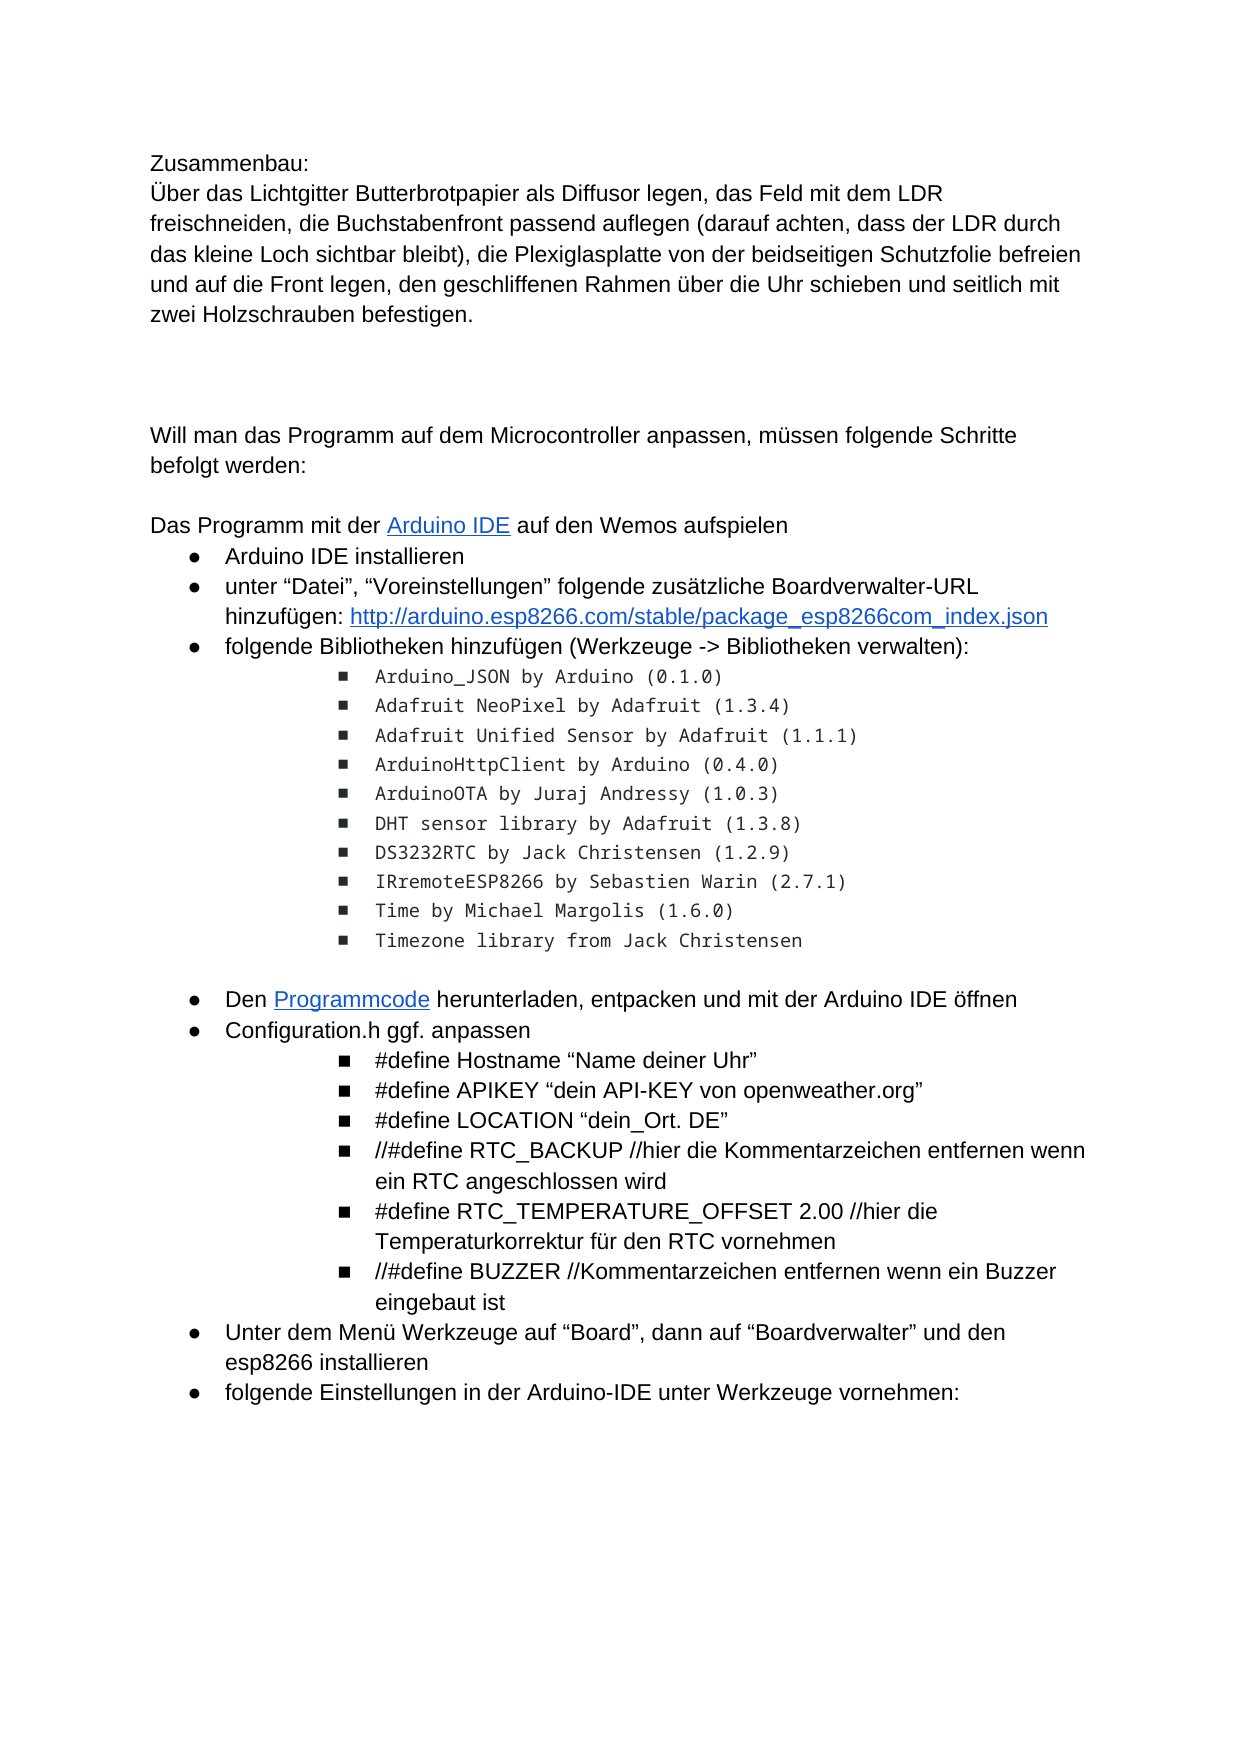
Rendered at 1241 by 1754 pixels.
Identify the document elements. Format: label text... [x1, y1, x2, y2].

text Zusammenbau: [150, 150, 1090, 176]
list IRremoteESP8266 by Sebastien Warin (2.7.1) [337, 868, 1090, 894]
list DS3232RTC by Jack Christensen (1.2.9) [337, 839, 1090, 865]
list Adafruit NeoPixel by Adafruit (1.3.4) [337, 693, 1090, 718]
list #define APIKEY “dein API-KEY von openweather.org” [337, 1077, 1090, 1103]
text Über das Lichtgitter Butterbrotpapier als Diffusor legen, das Feld mit dem LDR freischneiden, die Buchstabenfront passend auflegen (darauf achten, dass der LDR durch das kleine Loch sichtbar bleibt), die Plexiglasplatte von der beidseitigen Schutzfolie befreien und auf die Front legen, den geschliffenen Rahmen über die Uhr schieben und seitlich mit zwei Holzschrauben befestigen. [150, 180, 1090, 327]
list #define Hostname “Name deiner Uhr” [337, 1047, 1090, 1073]
list Den Programmcode herunterladen, entpacken und mit der Arduino IDE öffnen [187, 986, 1090, 1013]
list ArduinoOTA by Juraj Andressy (1.0.3) [337, 781, 1090, 806]
list #define LOCATION “dein_Ort. DE” [337, 1107, 1090, 1134]
list //#define BUZZER //Kommentarzeichen entfernen wenn ein Buzzer eingebaut ist [337, 1258, 1090, 1315]
text Das Programm mit der Arduino IDE auf den Wemos aufspielen [150, 512, 1090, 539]
list #define RTC_TEMPERATURE_OFFSET 2.00 //hier die Temperaturkorrektur für den RTC vornehmen [337, 1198, 1090, 1254]
list Timezone library from Jack Christensen [337, 927, 1090, 952]
list folgende Bibliotheken hinzufügen (Werkzeuge -> Bibliotheken verwalten): [187, 633, 1090, 660]
list unter “Datei”, “Voreinstellungen” folgende zusätzliche Boardverwalter-URL hinzufügen: http://arduino.esp8266.com/stable/package_esp8266com_index.json [187, 573, 1090, 629]
list ArduinoHttpClient by Arduino (0.4.0) [337, 751, 1090, 777]
list Adafruit Unified Sensor by Adafruit (1.1.1) [337, 722, 1090, 748]
text Will man das Programm auf dem Microcontroller anpassen, müssen folgende Schritte befolgt werden: [150, 422, 1090, 478]
list Time by Michael Margolis (1.6.0) [337, 898, 1090, 923]
list Arduino_JSON by Arduino (0.1.0) [337, 663, 1090, 689]
list Arduino IDE installieren [187, 543, 1090, 569]
list Unter dem Menü Werkzeuge auf “Board”, dann auf “Boardverwalter” und den esp8266 installieren [187, 1319, 1090, 1375]
list Configuration.h ggf. anpassen [187, 1017, 1090, 1043]
list DHT sensor library by Adafruit (1.3.8) [337, 810, 1090, 835]
list //#define RTC_BACKUP //hier die Kommentarzeichen entfernen wenn ein RTC angeschlossen wird [337, 1137, 1090, 1194]
list folgende Einstellungen in der Arduino-IDE unter Werkzeuge vornehmen: [187, 1379, 1090, 1406]
